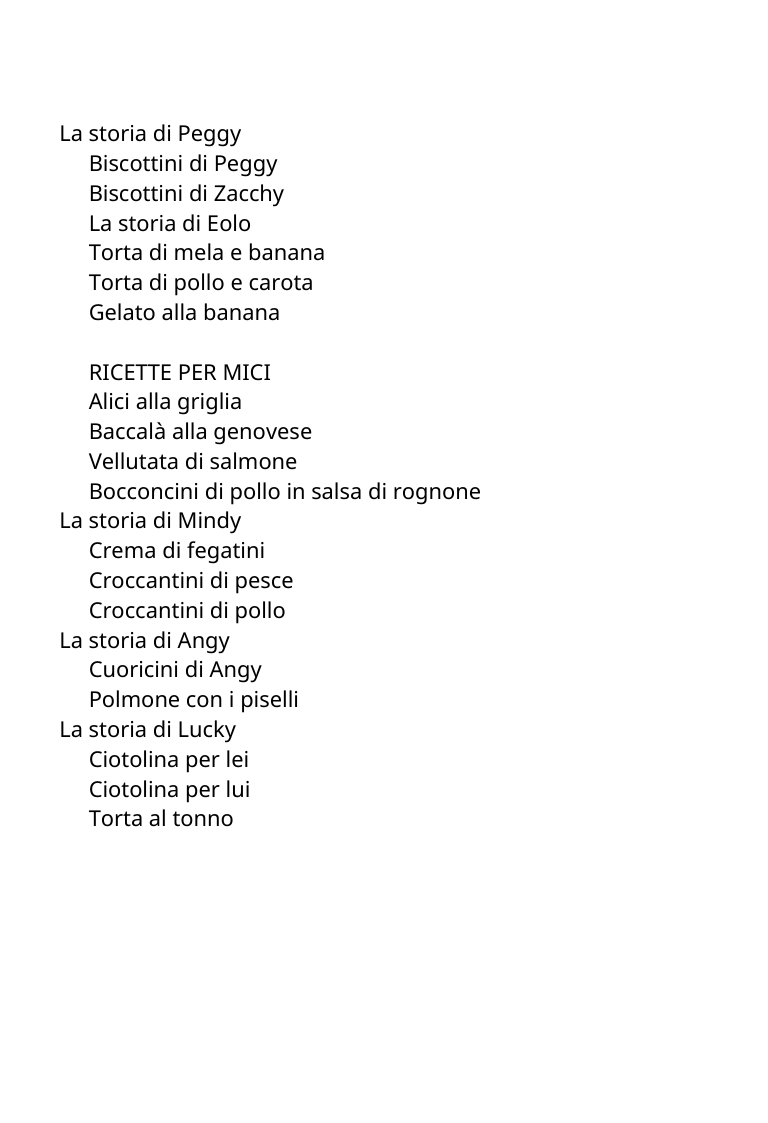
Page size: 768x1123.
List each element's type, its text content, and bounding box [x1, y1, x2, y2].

text La storia di Eolo [59, 207, 709, 237]
text Torta di pollo e carota [59, 267, 709, 297]
text Cuoricini di Angy [59, 654, 709, 684]
text Ciotolina per lui [59, 773, 709, 803]
text Vellutata di salmone [59, 446, 709, 476]
text Ricette per mici [59, 356, 709, 386]
text La storia di Lucky [59, 714, 709, 744]
text Baccalà alla genovese [59, 416, 709, 446]
text Polmone con i piselli [59, 684, 709, 714]
text Croccantini di pesce [59, 565, 709, 595]
text Torta al tonno [59, 803, 709, 833]
text Bocconcini di pollo in salsa di rognone [59, 476, 709, 505]
text La storia di Mindy [59, 505, 709, 535]
text Alici alla griglia [59, 386, 709, 416]
text La storia di Angy [59, 624, 709, 654]
text Gelato alla banana [59, 297, 709, 327]
text Biscottini di Peggy [59, 148, 709, 178]
text Croccantini di pollo [59, 595, 709, 624]
text Torta di mela e banana [59, 237, 709, 267]
text Crema di fegatini [59, 535, 709, 565]
text Ciotolina per lei [59, 744, 709, 773]
text La storia di Peggy [59, 118, 709, 148]
text Biscottini di Zacchy [59, 178, 709, 207]
